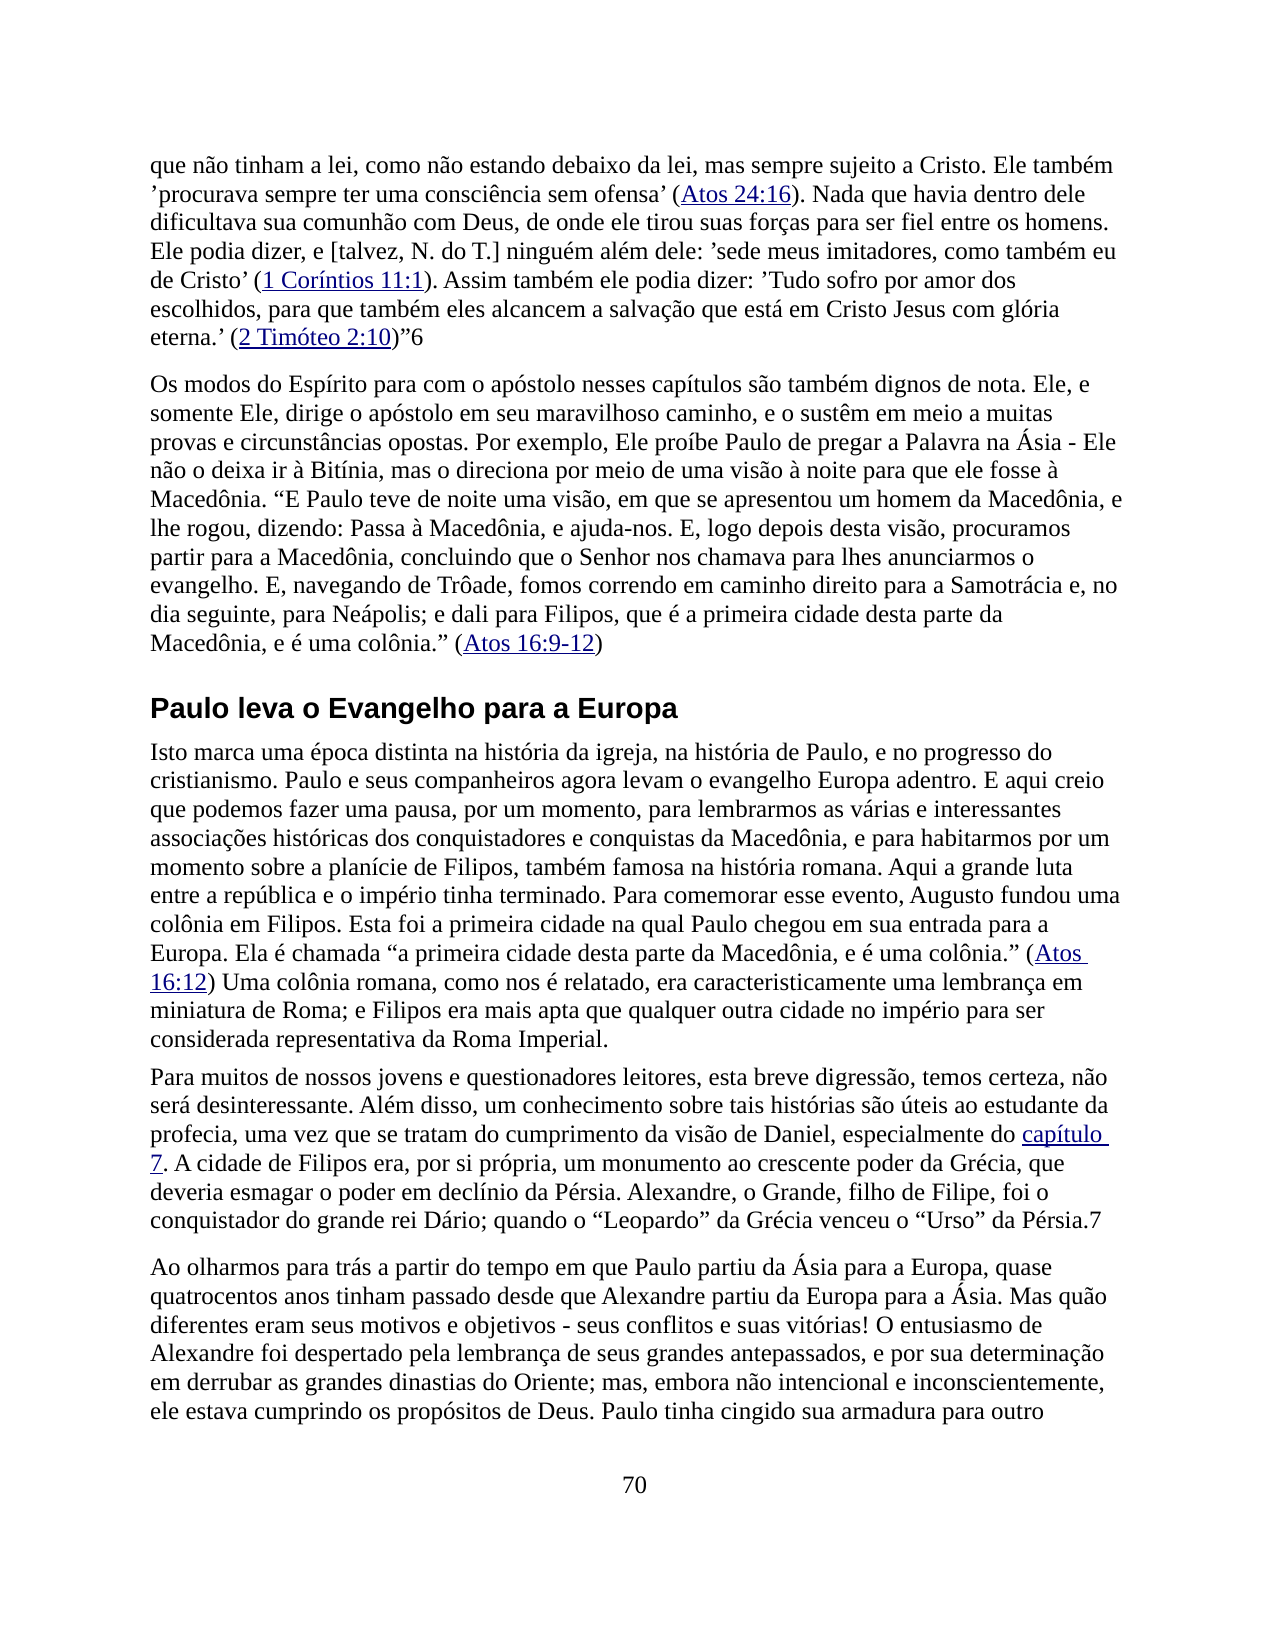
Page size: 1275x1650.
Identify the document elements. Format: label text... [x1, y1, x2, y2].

text Isto marca uma época distinta na história da igreja, na história de Paulo, e no progresso do cristianismo. Paulo e seus companheiros agora levam o evangelho Europa adentro. E aqui creio que podemos fazer uma pausa, por um momento, para lembrarmos as várias e interessantes associações históricas dos conquistadores e conquistas da Macedônia, e para habitarmos por um momento sobre a planície de Filipos, também famosa na história romana. Aqui a grande luta entre a república e o império tinha terminado. Para comemorar esse evento, Augusto fundou uma colônia em Filipos. Esta foi a primeira cidade na qual Paulo chegou em sua entrada para a Europa. Ela é chamada “a primeira cidade desta parte da Macedônia, e é uma colônia.” (Atos 16:12) Uma colônia romana, como nos é relatado, era caracteristicamente uma lembrança em miniatura de Roma; e Filipos era mais apta que qualquer outra cidade no império para ser considerada representativa da Roma Imperial. [150, 737, 1125, 1053]
subtitle Paulo leva o Evangelho para a Europa [150, 691, 1125, 724]
text Ao olharmos para trás a partir do tempo em que Paulo partiu da Ásia para a Europa, quase quatrocentos anos tinham passado desde que Alexandre partiu da Europa para a Ásia. Mas quão diferentes eram seus motivos e objetivos - seus conflitos e suas vitórias! O entusiasmo de Alexandre foi despertado pela lembrança de seus grandes antepassados, e por sua determinação em derrubar as grandes dinastias do Oriente; mas, embora não intencional e inconscientemente, ele estava cumprindo os propósitos de Deus. Paulo tinha cingido sua armadura para outro [150, 1252, 1125, 1425]
text Para muitos de nossos jovens e questionadores leitores, esta breve digressão, temos certeza, não será desinteressante. Além disso, um conhecimento sobre tais histórias são úteis ao estudante da profecia, uma vez que se tratam do cumprimento da visão de Daniel, especialmente do capítulo 7. A cidade de Filipos era, por si própria, um monumento ao crescente poder da Grécia, que deveria esmagar o poder em declínio da Pérsia. Alexandre, o Grande, filho de Filipe, foi o conquistador do grande rei Dário; quando o “Leopardo” da Grécia venceu o “Urso” da Pérsia.7 [150, 1062, 1125, 1234]
text que não tinham a lei, como não estando debaixo da lei, mas sempre sujeito a Cristo. Ele também ’procurava sempre ter uma consciência sem ofensa’ (Atos 24:16). Nada que havia dentro dele dificultava sua comunhão com Deus, de onde ele tirou suas forças para ser fiel entre os homens. Ele podia dizer, e [talvez, N. do T.] ninguém além dele: ’sede meus imitadores, como também eu de Cristo’ (1 Coríntios 11:1). Assim também ele podia dizer: ’Tudo sofro por amor dos escolhidos, para que também eles alcancem a salvação que está em Cristo Jesus com glória eterna.’ (2 Timóteo 2:10)”6 [150, 150, 1125, 351]
text Os modos do Espírito para com o apóstolo nesses capítulos são também dignos de nota. Ele, e somente Ele, dirige o apóstolo em seu maravilhoso caminho, e o sustêm em meio a muitas provas e circunstâncias opostas. Por exemplo, Ele proíbe Paulo de pregar a Palavra na Ásia - Ele não o deixa ir à Bitínia, mas o direciona por meio de uma visão à noite para que ele fosse à Macedônia. “E Paulo teve de noite uma visão, em que se apresentou um homem da Macedônia, e lhe rogou, dizendo: Passa à Macedônia, e ajuda-nos. E, logo depois desta visão, procuramos partir para a Macedônia, concluindo que o Senhor nos chamava para lhes anunciarmos o evangelho. E, navegando de Trôade, fomos correndo em caminho direito para a Samotrácia e, no dia seguinte, para Neápolis; e dali para Filipos, que é a primeira cidade desta parte da Macedônia, e é uma colônia.” (Atos 16:9-12) [150, 369, 1125, 657]
